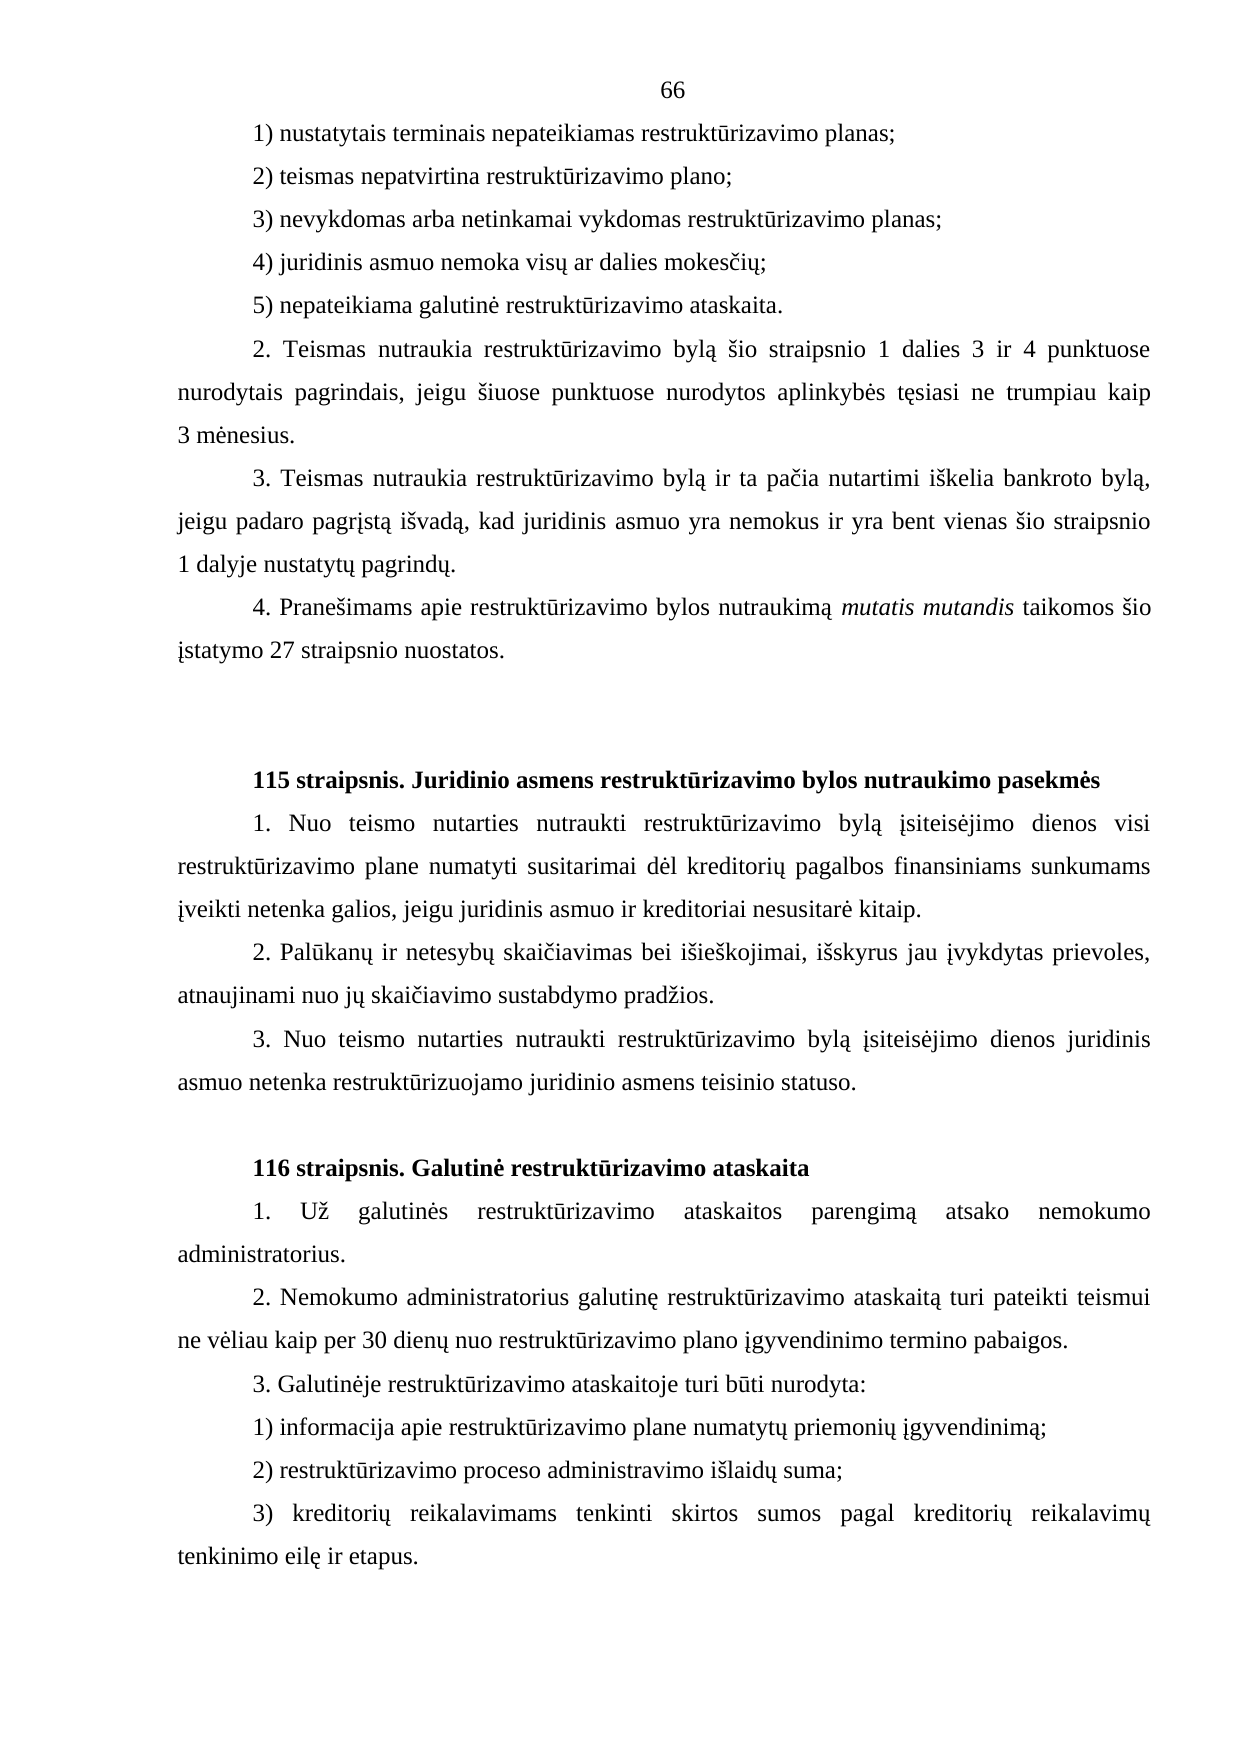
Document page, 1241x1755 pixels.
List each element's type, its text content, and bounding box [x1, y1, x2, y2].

text 115 straipsnis. Juridinio asmens restruktūrizavimo bylos nutraukimo pasekmės [177, 765, 1152, 794]
text 4. Pranešimams apie restruktūrizavimo bylos nutraukimą mutatis mutandis taikomos šio įstatymo 27 straipsnio nuostatos. [177, 592, 1152, 664]
text 2) restruktūrizavimo proceso administravimo išlaidų suma; [177, 1455, 1152, 1484]
text 3. Teismas nutraukia restruktūrizavimo bylą ir ta pačia nutartimi iškelia bankroto bylą, jeigu padaro pagrįstą išvadą, kad juridinis asmuo yra nemokus ir yra bent vienas šio straipsnio 1 dalyje nustatytų pagrindų. [177, 463, 1152, 578]
text 3) nevykdomas arba netinkamai vykdomas restruktūrizavimo planas; [177, 204, 1152, 233]
text 1. Už galutinės restruktūrizavimo ataskaitos parengimą atsako nemokumo administratorius. [177, 1196, 1152, 1268]
text 4) juridinis asmuo nemoka visų ar dalies mokesčių; [177, 247, 1152, 276]
text 2. Teismas nutraukia restruktūrizavimo bylą šio straipsnio 1 dalies 3 ir 4 punktuose nurodytais pagrindais, jeigu šiuose punktuose nurodytos aplinkybės tęsiasi ne trumpiau kaip 3 mėnesius. [177, 334, 1152, 449]
text 3. Nuo teismo nutarties nutraukti restruktūrizavimo bylą įsiteisėjimo dienos juridinis asmuo netenka restruktūrizuojamo juridinio asmens teisinio statuso. [177, 1024, 1152, 1096]
text 1) informacija apie restruktūrizavimo plane numatytų priemonių įgyvendinimą; [177, 1412, 1152, 1441]
text 1) nustatytais terminais nepateikiamas restruktūrizavimo planas; [177, 118, 1152, 147]
text 3. Galutinėje restruktūrizavimo ataskaitoje turi būti nurodyta: [177, 1369, 1152, 1397]
text 2) teismas nepatvirtina restruktūrizavimo plano; [177, 161, 1152, 190]
text 5) nepateikiama galutinė restruktūrizavimo ataskaita. [177, 291, 1152, 319]
text 2. Nemokumo administratorius galutinę restruktūrizavimo ataskaitą turi pateikti teismui ne vėliau kaip per 30 dienų nuo restruktūrizavimo plano įgyvendinimo termino pabaigos. [177, 1282, 1152, 1354]
text 116 straipsnis. Galutinė restruktūrizavimo ataskaita [177, 1153, 1152, 1182]
text 1. Nuo teismo nutarties nutraukti restruktūrizavimo bylą įsiteisėjimo dienos visi restruktūrizavimo plane numatyti susitarimai dėl kreditorių pagalbos finansiniams sunkumams įveikti netenka galios, jeigu juridinis asmuo ir kreditoriai nesusitarė kitaip. [177, 808, 1152, 923]
text 3) kreditorių reikalavimams tenkinti skirtos sumos pagal kreditorių reikalavimų tenkinimo eilę ir etapus. [177, 1498, 1152, 1570]
text 2. Palūkanų ir netesybų skaičiavimas bei išieškojimai, išskyrus jau įvykdytas prievoles, atnaujinami nuo jų skaičiavimo sustabdymo pradžios. [177, 937, 1152, 1009]
